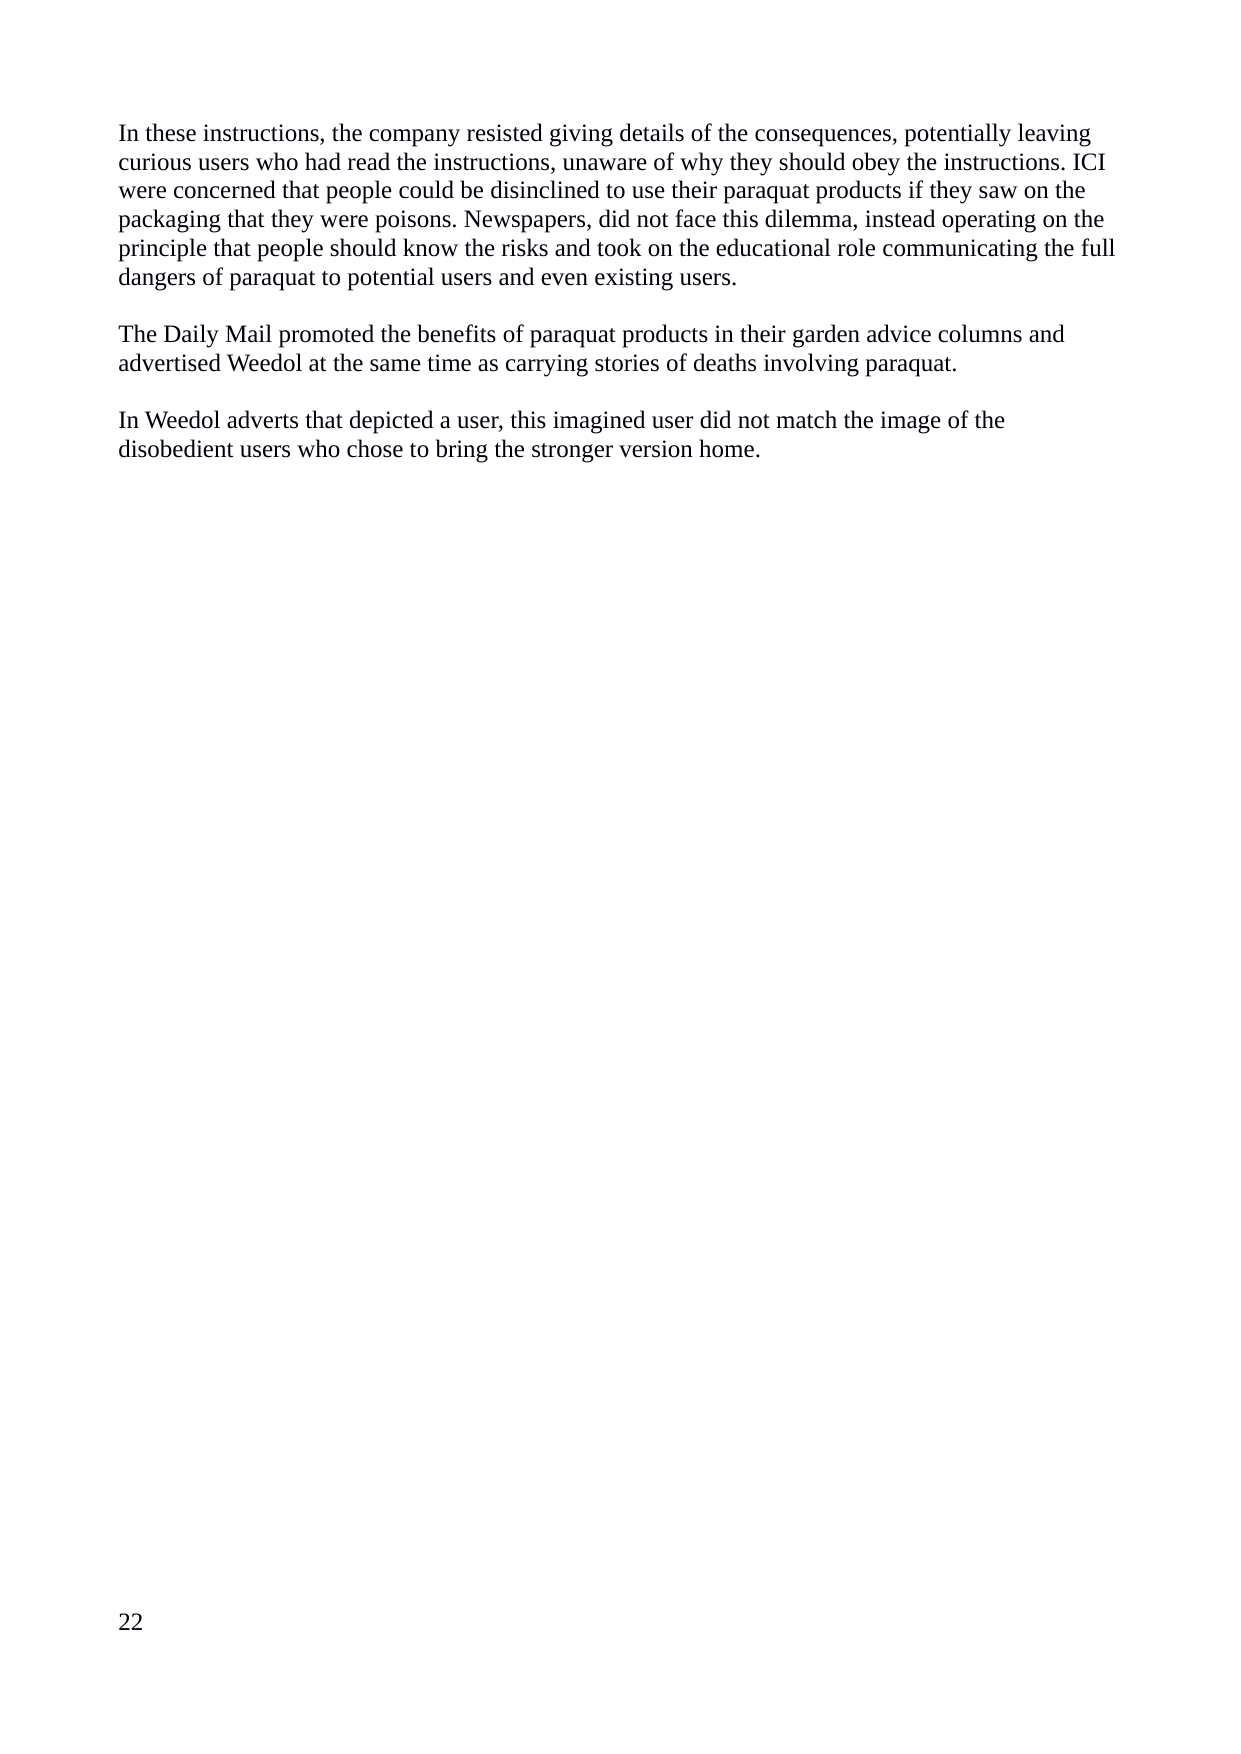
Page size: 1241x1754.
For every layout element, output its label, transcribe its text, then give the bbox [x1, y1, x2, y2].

text In Weedol adverts that depicted a user, this imagined user did not match the image of the disobedient users who chose to bring the stronger version home. [118, 406, 1122, 463]
text The Daily Mail promoted the benefits of paraquat products in their garden advice columns and advertised Weedol at the same time as carrying stories of deaths involving paraquat. [118, 319, 1122, 377]
text In these instructions, the company resisted giving details of the consequences, potentially leaving curious users who had read the instructions, unaware of why they should obey the instructions. ICI were concerned that people could be disinclined to use their paraquat products if they saw on the packaging that they were poisons. Newspapers, did not face this dilemma, instead operating on the principle that people should know the risks and took on the educational role communicating the full dangers of paraquat to potential users and even existing users. [118, 118, 1122, 291]
